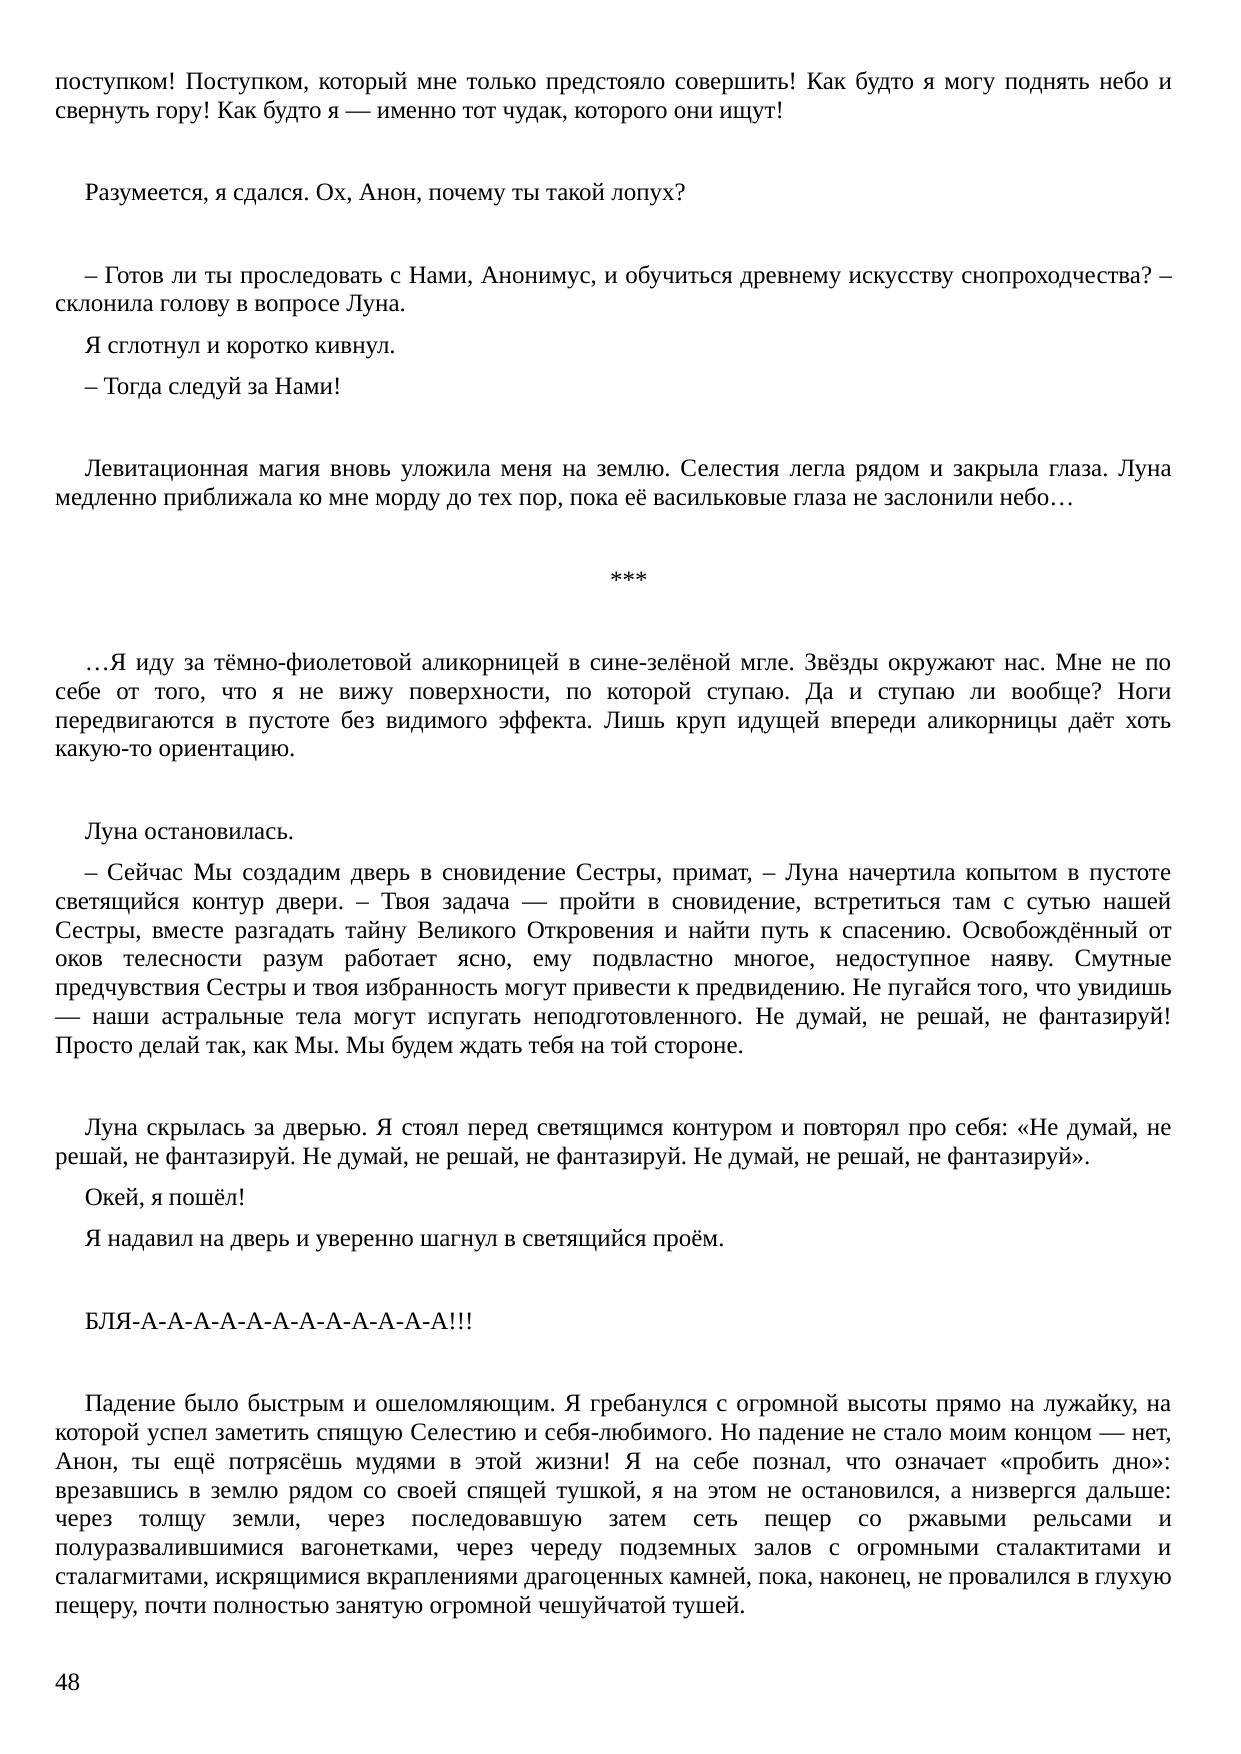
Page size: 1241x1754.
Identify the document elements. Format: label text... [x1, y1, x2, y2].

text Луна скрылась за дверью. Я стоял перед светящимся контуром и повторял про себя: «Не думай, не решай, не фантазируй. Не думай, не решай, не фантазируй. Не думай, не решай, не фантазируй». [55, 1112, 1173, 1170]
text – Готов ли ты проследовать с Нами, Анонимус, и обучиться древнему искусству снопроходчества? – склонила голову в вопросе Луна. [55, 260, 1173, 317]
text …Я иду за тёмно-фиолетовой аликорницей в сине-зелёной мгле. Звёзды окружают нас. Мне не по себе от того, что я не вижу поверхности, по которой ступаю. Да и ступаю ли вообще? Ноги передвигаются в пустоте без видимого эффекта. Лишь круп идущей впереди аликорницы даёт хоть какую-то ориентацию. [55, 647, 1173, 762]
text – Сейчас Мы создадим дверь в сновидение Сестры, примат, – Луна начертила копытом в пустоте светящийся контур двери. – Твоя задача — пройти в сновидение, встретиться там с сутью нашей Сестры, вместе разгадать тайну Великого Откровения и найти путь к спасению. Освобождённый от оков телесности разум работает ясно, ему подвластно многое, недоступное наяву. Смутные предчувствия Сестры и твоя избранность могут привести к предвидению. Не пугайся того, что увидишь — наши астральные тела могут испугать неподготовленного. Не думай, не решай, не фантазируй! Просто делай так, как Мы. Мы будем ждать тебя на той стороне. [55, 857, 1173, 1058]
text Разумеется, я сдался. Ох, Анон, почему ты такой лопух? [55, 177, 1173, 206]
text – Тогда следуй за Нами! [55, 371, 1173, 400]
text Я сглотнул и коротко кивнул. [55, 330, 1173, 358]
text Падение было быстрым и ошеломляющим. Я гребанулся с огромной высоты прямо на лужайку, на которой успел заметить спящую Селестию и себя-любимого. Но падение не стало моим концом — нет, Анон, ты ещё потрясёшь мудями в этой жизни! Я на себе познал, что означает «пробить дно»: врезавшись в землю рядом со своей спящей тушкой, я на этом не остановился, а низвергся дальше: через толщу земли, через последовавшую затем сеть пещер со ржавыми рельсами и полуразвалившимися вагонетками, через череду подземных залов с огромными сталактитами и сталагмитами, искрящимися вкраплениями драгоценных камней, пока, наконец, не провалился в глухую пещеру, почти полностью занятую огромной чешуйчатой тушей. [55, 1388, 1173, 1618]
text Окей, я пошёл! [55, 1182, 1173, 1211]
text Левитационная магия вновь уложила меня на землю. Селестия легла рядом и закрыла глаза. Луна медленно приближала ко мне морду до тех пор, пока её васильковые глаза не заслонили небо… [55, 453, 1173, 511]
text БЛЯ-А-А-А-А-А-А-А-А-А-А-А-А!!! [55, 1306, 1173, 1335]
text Я надавил на дверь и уверенно шагнул в светящийся проём. [55, 1223, 1173, 1252]
text Луна остановилась. [55, 816, 1173, 845]
text *** [55, 565, 1173, 593]
text поступком! Поступком, который мне только предстояло совершить! Как будто я могу поднять небо и свернуть гору! Как будто я — именно тот чудак, которого они ищут! [55, 66, 1173, 123]
